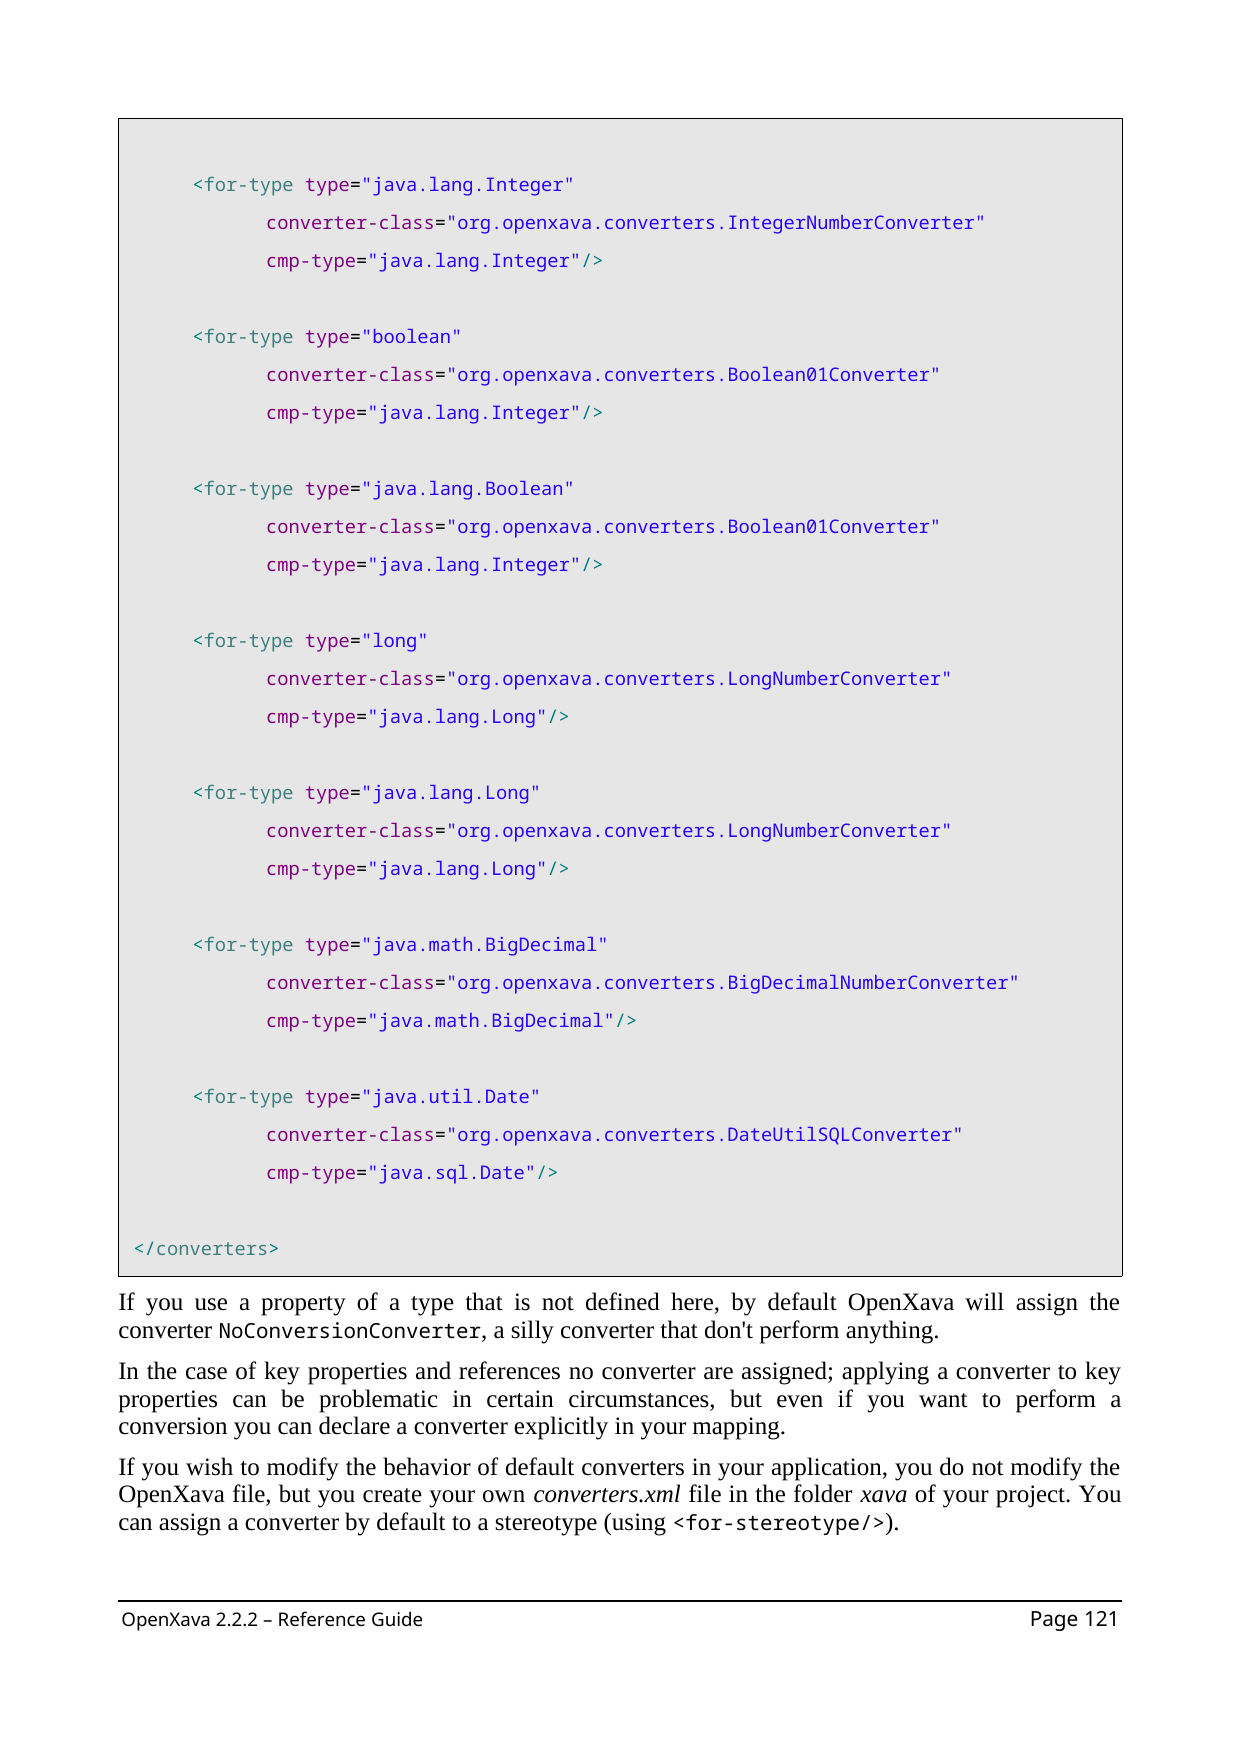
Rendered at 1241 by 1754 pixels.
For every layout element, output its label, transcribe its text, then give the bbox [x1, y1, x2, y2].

text If you wish to modify the behavior of default converters in your application, you do not modify the OpenXava file, but you create your own converters.xml file in the folder xava of your project. You can assign a converter by default to a stereotype (using <for-stereotype/>). [118, 1453, 1122, 1536]
text If you use a property of a type that is not defined here, by default OpenXava will assign the converter NoConversionConverter, a silly converter that don't perform anything. [118, 1288, 1122, 1344]
text <for-type type="java.math.BigDecimal" [119, 917, 1122, 954]
text cmp-type="java.lang.Long"/> [119, 688, 1122, 726]
text cmp-type="java.lang.Long"/> [119, 841, 1122, 878]
text cmp-type="java.math.BigDecimal"/> [119, 993, 1122, 1031]
text <for-type type="long" [119, 612, 1122, 650]
text <for-type type="java.lang.Long" [119, 764, 1122, 802]
text cmp-type="java.sql.Date"/> [119, 1145, 1122, 1183]
text <for-type type="boolean" [119, 308, 1122, 346]
text converter-class="org.openxava.converters.Boolean01Converter" [119, 498, 1122, 536]
text <for-type type="java.util.Date" [119, 1069, 1122, 1107]
text converter-class="org.openxava.converters.Boolean01Converter" [119, 346, 1122, 384]
text converter-class="org.openxava.converters.LongNumberConverter" [119, 802, 1122, 841]
text converter-class="org.openxava.converters.BigDecimalNumberConverter" [119, 954, 1122, 993]
text converter-class="org.openxava.converters.DateUtilSQLConverter" [119, 1107, 1122, 1145]
text converter-class="org.openxava.converters.IntegerNumberConverter" [119, 194, 1122, 232]
text cmp-type="java.lang.Integer"/> [119, 384, 1122, 422]
text </converters> [119, 1221, 1122, 1276]
text cmp-type="java.lang.Integer"/> [119, 232, 1122, 270]
text <for-type type="java.lang.Boolean" [119, 460, 1122, 498]
text In the case of key properties and references no converter are assigned; applying a converter to key properties can be problematic in certain circumstances, but even if you want to perform a conversion you can declare a converter explicitly in your mapping. [118, 1357, 1122, 1440]
text converter-class="org.openxava.converters.LongNumberConverter" [119, 650, 1122, 688]
text cmp-type="java.lang.Integer"/> [119, 536, 1122, 574]
text <for-type type="java.lang.Integer" [119, 156, 1122, 194]
